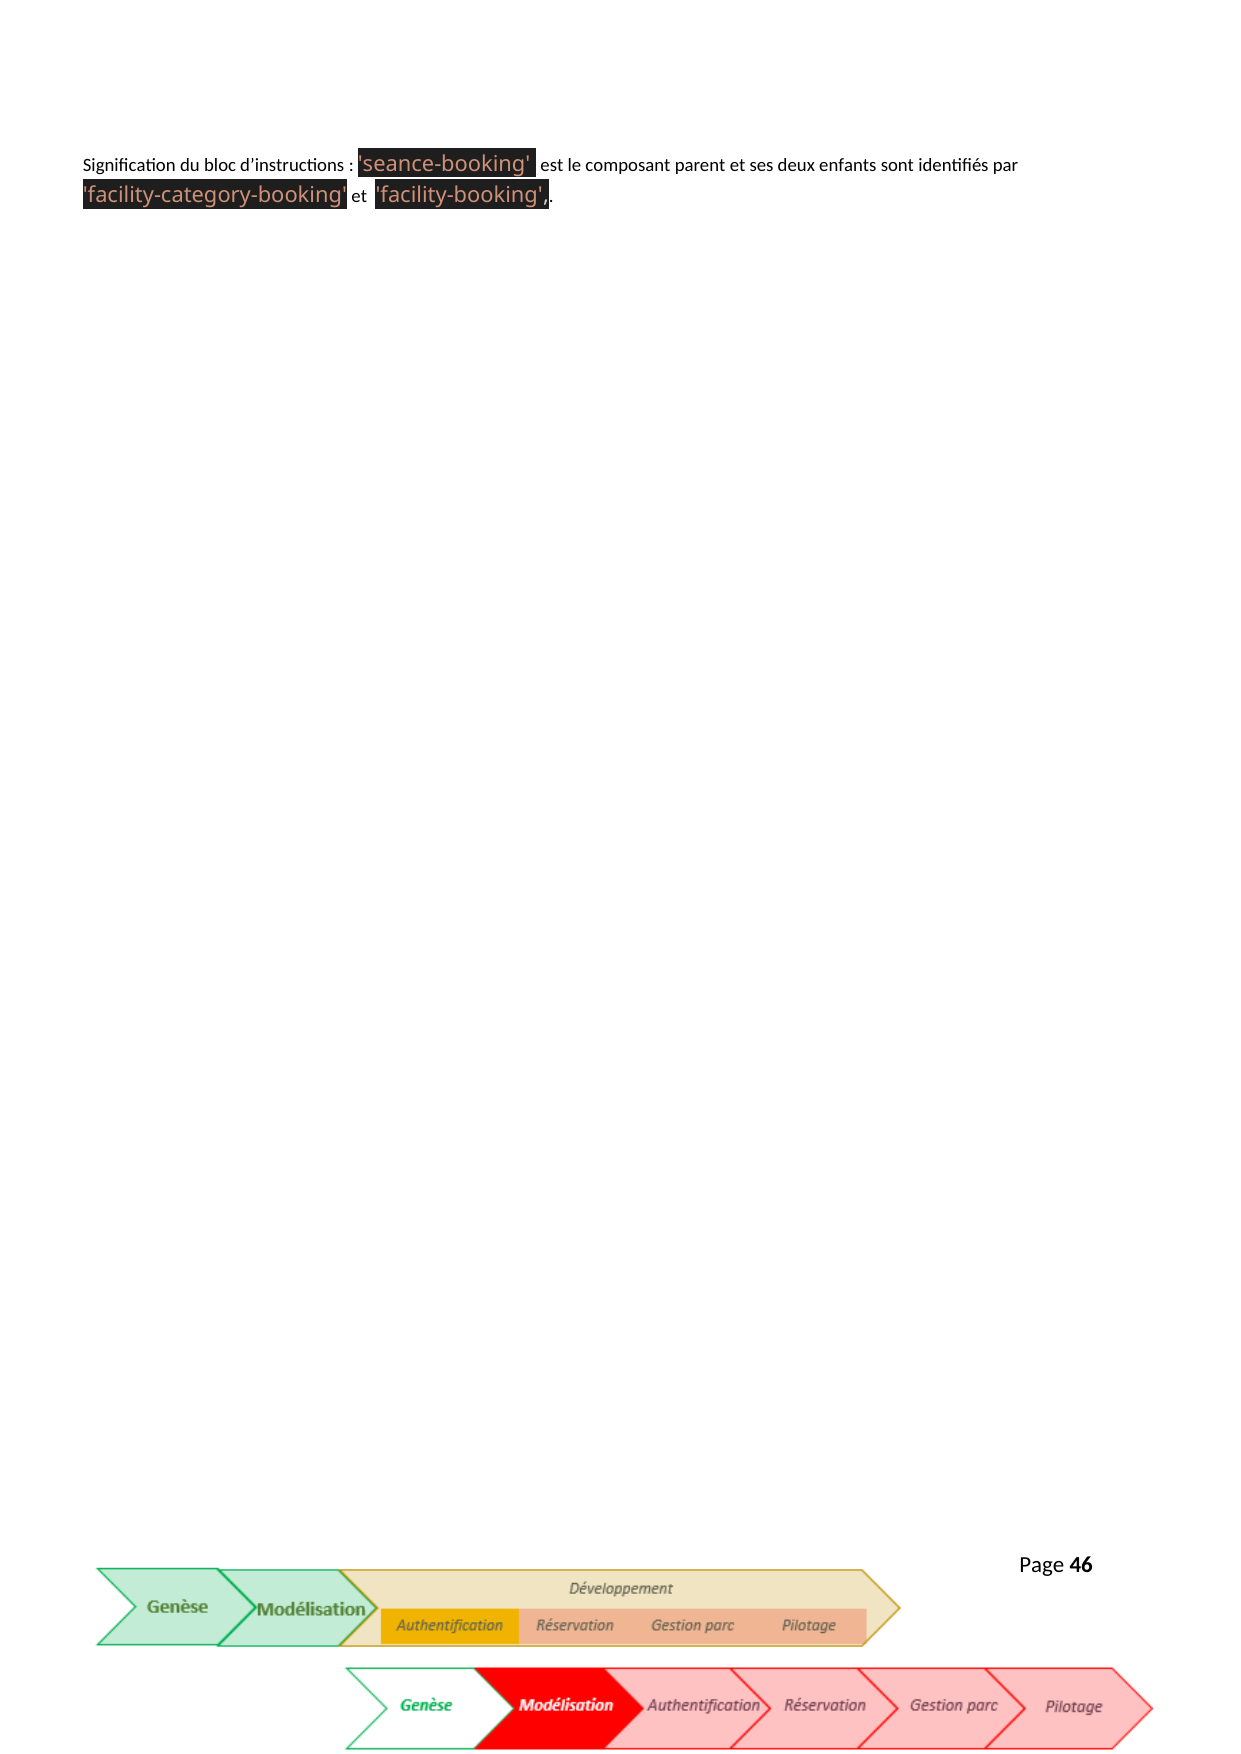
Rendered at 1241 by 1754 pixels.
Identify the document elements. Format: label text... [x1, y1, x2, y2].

picture [339, 1662, 1156, 1754]
text Signification du bloc d’instructions : 'seance-booking' est le composant parent et ses deux enfants sont identifiés par 'facility-category-booking' et 'facility-booking',. [83, 148, 1092, 209]
picture [93, 1564, 902, 1651]
